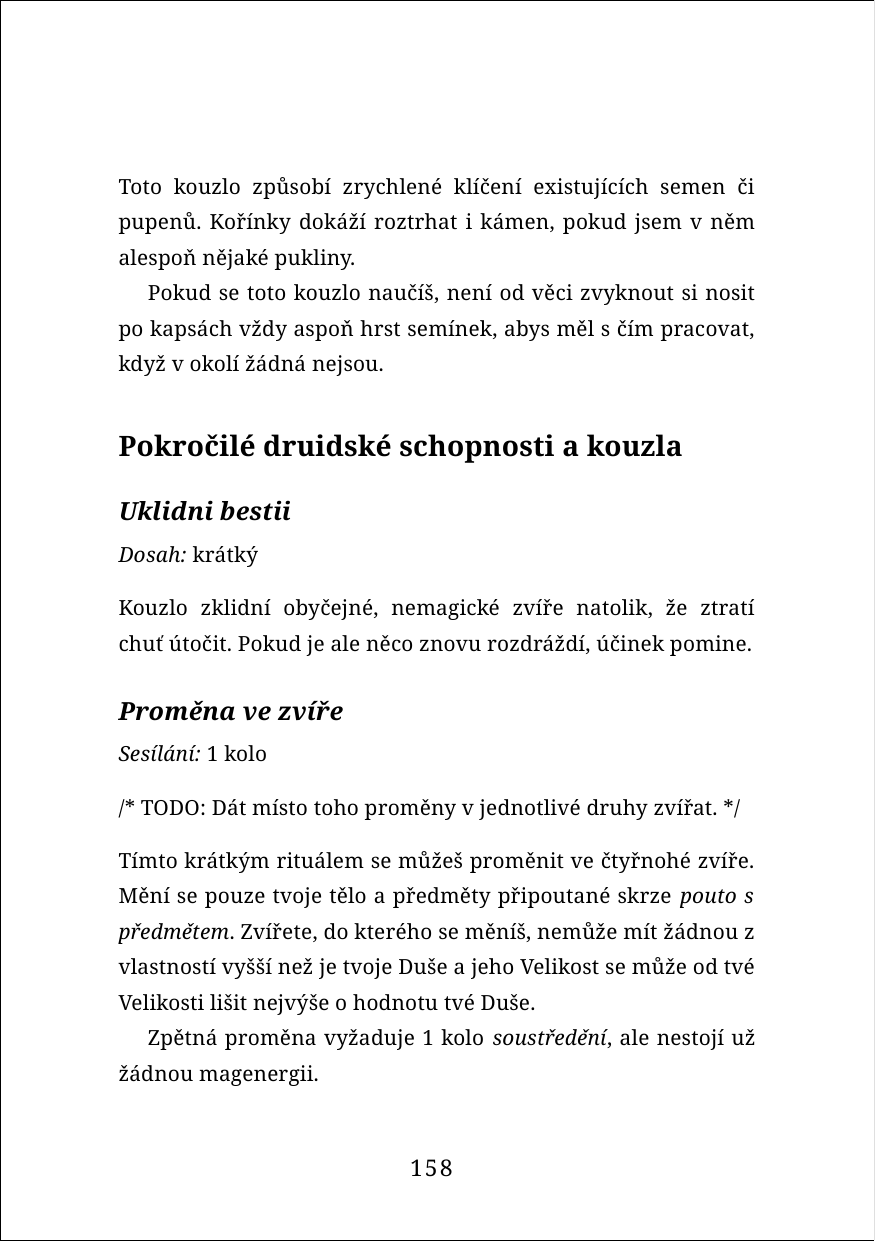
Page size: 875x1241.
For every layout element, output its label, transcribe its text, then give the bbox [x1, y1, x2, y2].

subtitle Proměna ve zvíře [118, 694, 756, 728]
subtitle Pokročilé druidské schopnosti a kouzla [118, 426, 756, 464]
text Sesílání: 1 kolo [118, 739, 756, 768]
text Tímto krátkým rituálem se můžeš proměnit ve čtyřnohé zvíře. Mění se pouze tvoje tělo a předměty připoutané skrze pouto s předmětem. Zvířete, do kterého se měníš, nemůže mít žádnou z vlastností vyšší než je tvoje Duše a jeho Velikost se může od tvé Velikosti lišit nejvýše o hodnotu tvé Duše. Zpětná proměna vyžaduje 1 kolo soustředění, ale nestojí už žádnou magenergii. [118, 846, 756, 1087]
text Kouzlo zklidní obyčejné, nemagické zvíře natolik, že ztratí chuť útočit. Pokud je ale něco znovu rozdráždí, účinek pomine. [118, 593, 756, 657]
text /* TODO: Dát místo toho proměny v jednotlivé druhy zvířat. */ [118, 793, 756, 821]
text Toto kouzlo způsobí zrychlené klíčení existujících semen či pupenů. Kořínky dokáží roztrhat i kámen, pokud jsem v něm alespoň nějaké pukliny. Pokud se toto kouzlo naučíš, není od věci zvyknout si nosit po kapsách vždy aspoň hrst semínek, abys měl s čím pracovat, když v okolí žádná nejsou. [118, 172, 756, 378]
subtitle Uklidni bestii [118, 494, 756, 528]
text Dosah: krátký [118, 540, 756, 568]
